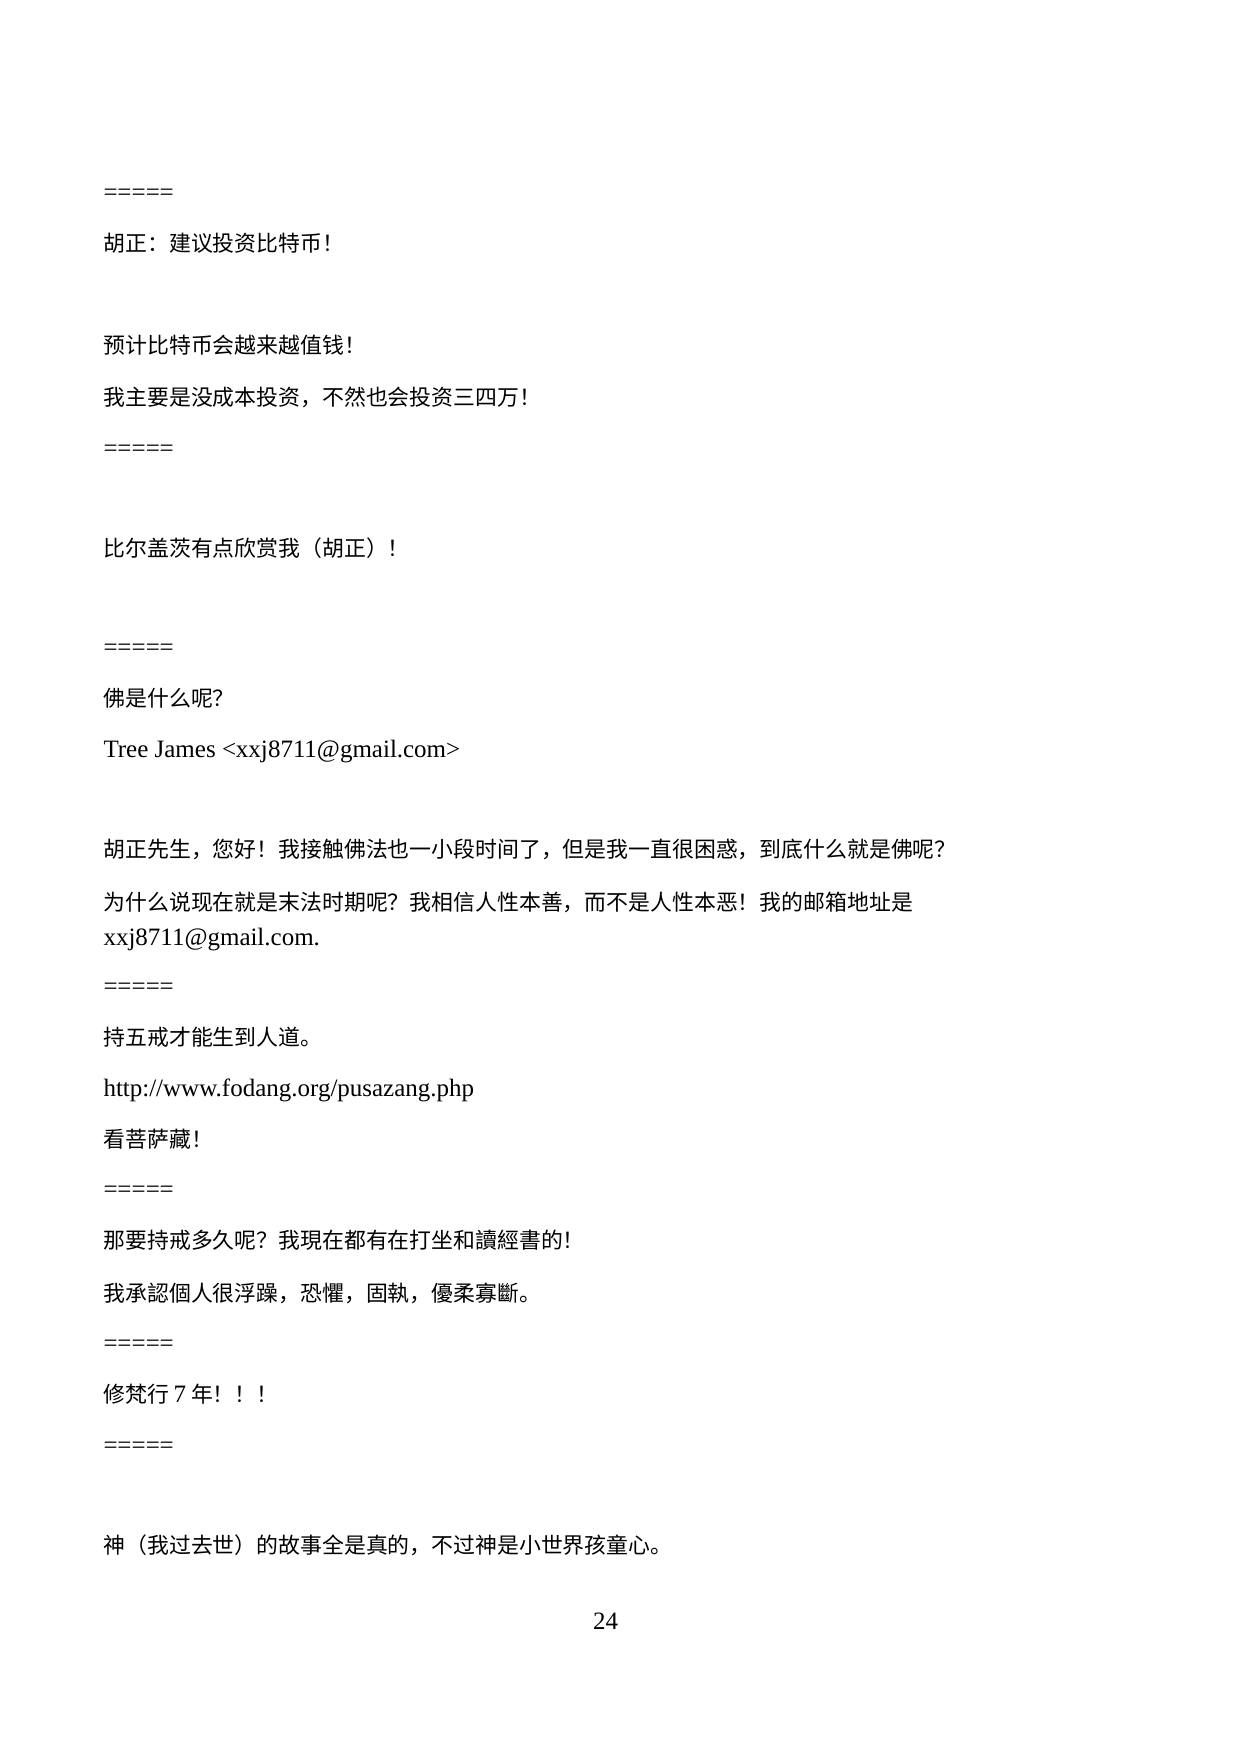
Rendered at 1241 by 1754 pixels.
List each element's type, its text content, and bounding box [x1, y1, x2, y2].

text ===== [103, 433, 1107, 461]
text 预计比特币会越来越值钱！ [103, 328, 1107, 359]
text 比尔盖茨有点欣赏我（胡正）！ [103, 531, 1107, 562]
text 胡正先生，您好！我接触佛法也一小段时间了，但是我一直很困惑，到底什么就是佛呢？ [103, 832, 1107, 864]
text ===== [103, 1430, 1107, 1458]
text 我主要是没成本投资，不然也会投资三四万！ [103, 380, 1107, 412]
text 为什么说现在就是末法时期呢？我相信人性本善，而不是人性本恶！我的邮箱地址是xxj8711@gmail.com. [103, 884, 1107, 951]
text ===== [103, 177, 1107, 206]
text ===== [103, 1174, 1107, 1203]
text 佛是什么呢？ [103, 681, 1107, 713]
text 看菩萨藏！ [103, 1122, 1107, 1153]
text ===== [103, 971, 1107, 1000]
text 胡正：建议投资比特币！ [103, 226, 1107, 258]
text 持五戒才能生到人道。 [103, 1020, 1107, 1052]
text Tree James <xxj8711@gmail.com> [103, 734, 1107, 763]
text ===== [103, 632, 1107, 661]
text 那要持戒多久呢？我現在都有在打坐和讀經書的！ [103, 1223, 1107, 1255]
text ===== [103, 1328, 1107, 1357]
text 我承認個人很浮躁，恐懼，固執，優柔寡斷。 [103, 1276, 1107, 1307]
text 修梵行7年！！！ [103, 1377, 1107, 1409]
text http://www.fodang.org/pusazang.php [103, 1073, 1107, 1101]
text 神（我过去世）的故事全是真的，不过神是小世界孩童心。 [103, 1528, 1107, 1559]
